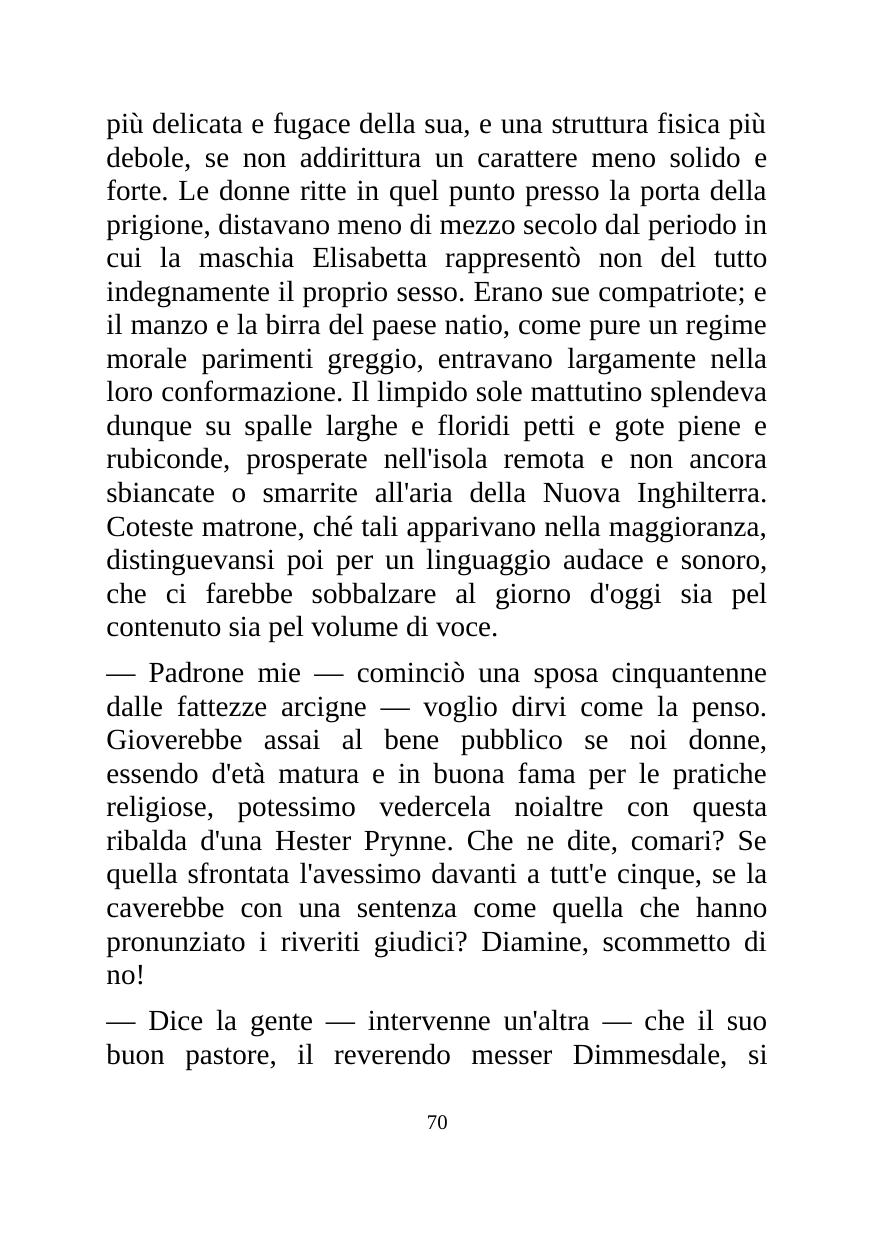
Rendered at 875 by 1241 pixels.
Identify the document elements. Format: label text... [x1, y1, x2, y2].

text — Padrone mie — cominciò una sposa cinquantenne dalle fattezze arcigne — voglio dirvi come la penso. Gioverebbe assai al bene pubblico se noi donne, essendo d'età matura e in buona fama per le pratiche religiose, potessimo vedercela noialtre con questa ribalda d'una Hester Prynne. Che ne dite, comari? Se quella sfrontata l'avessimo davanti a tutt'e cinque, se la caverebbe con una sentenza come quella che hanno pronunziato i riveriti giudici? Diamine, scommetto di no! [106, 655, 768, 991]
text — Dice la gente — intervenne un'altra — che il suo buon pastore, il reverendo messer Dimmesdale, si [106, 1003, 768, 1070]
text più delicata e fugace della sua, e una struttura fisica più debole, se non addirittura un carattere meno solido e forte. Le donne ritte in quel punto presso la porta della prigione, distavano meno di mezzo secolo dal periodo in cui la maschia Elisabetta rappresentò non del tutto indegnamente il proprio sesso. Erano sue compatriote; e il manzo e la birra del paese natio, come pure un regime morale parimenti greggio, entravano largamente nella loro conformazione. Il limpido sole mattutino splendeva dunque su spalle larghe e floridi petti e gote piene e rubiconde, prosperate nell'isola remota e non ancora sbiancate o smarrite all'aria della Nuova Inghilterra. Coteste matrone, ché tali apparivano nella maggioranza, distinguevansi poi per un linguaggio audace e sonoro, che ci farebbe sobbalzare al giorno d'oggi sia pel contenuto sia pel volume di voce. [106, 106, 768, 643]
